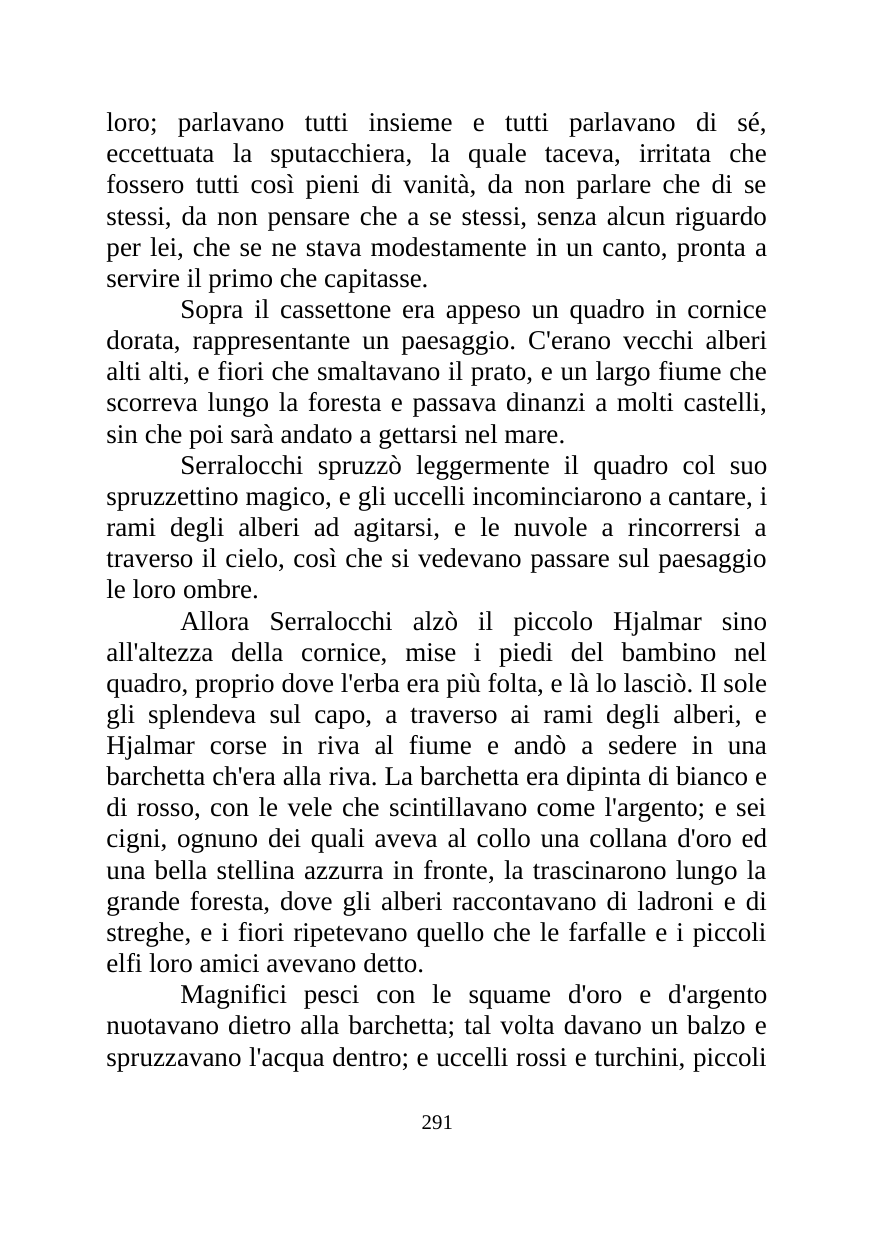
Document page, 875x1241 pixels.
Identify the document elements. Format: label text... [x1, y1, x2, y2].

text Serralocchi spruzzò leggermente il quadro col suo spruzzettino magico, e gli uccelli incominciarono a cantare, i rami degli alberi ad agitarsi, e le nuvole a rincorrersi a traverso il cielo, così che si vedevano passare sul paesaggio le loro ombre. [106, 449, 768, 604]
text Allora Serralocchi alzò il piccolo Hjalmar sino all'altezza della cornice, mise i piedi del bambino nel quadro, proprio dove l'erba era più folta, e là lo lasciò. Il sole gli splendeva sul capo, a traverso ai rami degli alberi, e Hjalmar corse in riva al fiume e andò a sedere in una barchetta ch'era alla riva. La barchetta era dipinta di bianco e di rosso, con le vele che scintillavano come l'argento; e sei cigni, ognuno dei quali aveva al collo una collana d'oro ed una bella stellina azzurra in fronte, la trascinarono lungo la grande foresta, dove gli alberi raccontavano di ladroni e di streghe, e i fiori ripetevano quello che le farfalle e i piccoli elfi loro amici avevano detto. [106, 604, 768, 978]
text loro; parlavano tutti insieme e tutti parlavano di sé, eccettuata la sputacchiera, la quale taceva, irritata che fossero tutti così pieni di vanità, da non parlare che di se stessi, da non pensare che a se stessi, senza alcun riguardo per lei, che se ne stava modestamente in un canto, pronta a servire il primo che capitasse. [106, 106, 768, 293]
text Sopra il cassettone era appeso un quadro in cornice dorata, rappresentante un paesaggio. C'erano vecchi alberi alti alti, e fiori che smaltavano il prato, e un largo fiume che scorreva lungo la foresta e passava dinanzi a molti castelli, sin che poi sarà andato a gettarsi nel mare. [106, 293, 768, 449]
text Magnifici pesci con le squame d'oro e d'argento nuotavano dietro alla barchetta; tal volta davano un balzo e spruzzavano l'acqua dentro; e uccelli rossi e turchini, piccoli [106, 978, 768, 1072]
